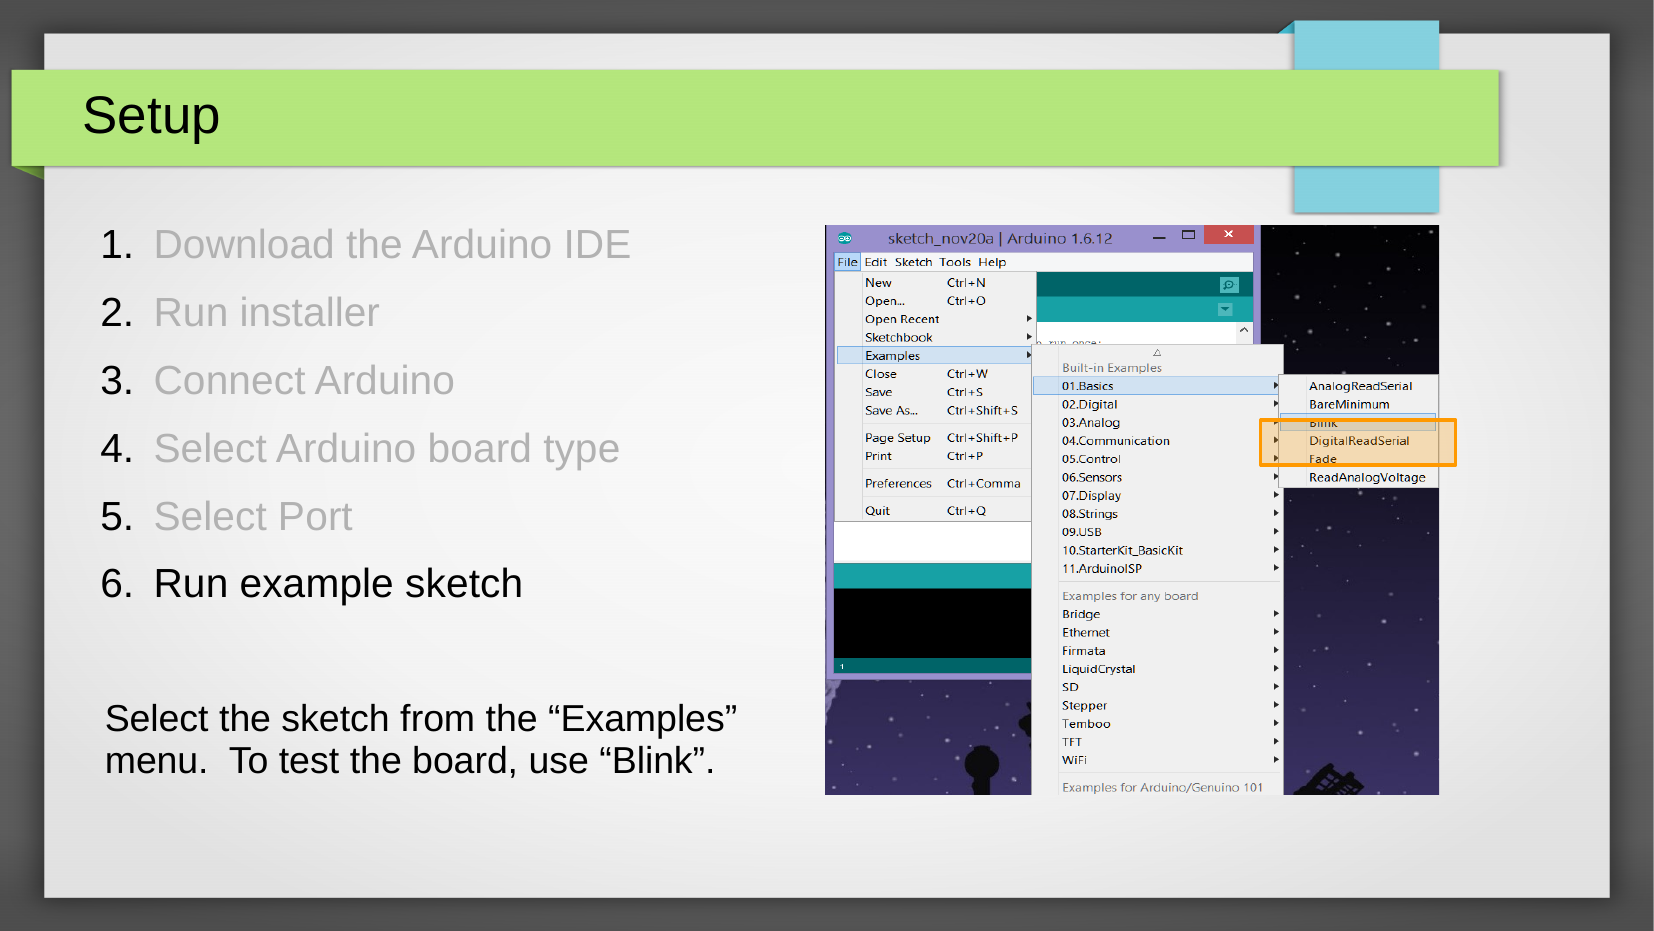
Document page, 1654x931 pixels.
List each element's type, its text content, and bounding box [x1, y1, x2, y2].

text_box [1260, 420, 1456, 466]
title Setup [82, 70, 1264, 160]
picture [0, 0, 1654, 931]
list Download the Arduino IDE Run installer Connect Arduino Select Arduino board type Select Port Run example sketch [82, 221, 809, 761]
text_box Select the sketch from the “Examples” menu. To test the board, use “Blink”. [90, 690, 796, 789]
